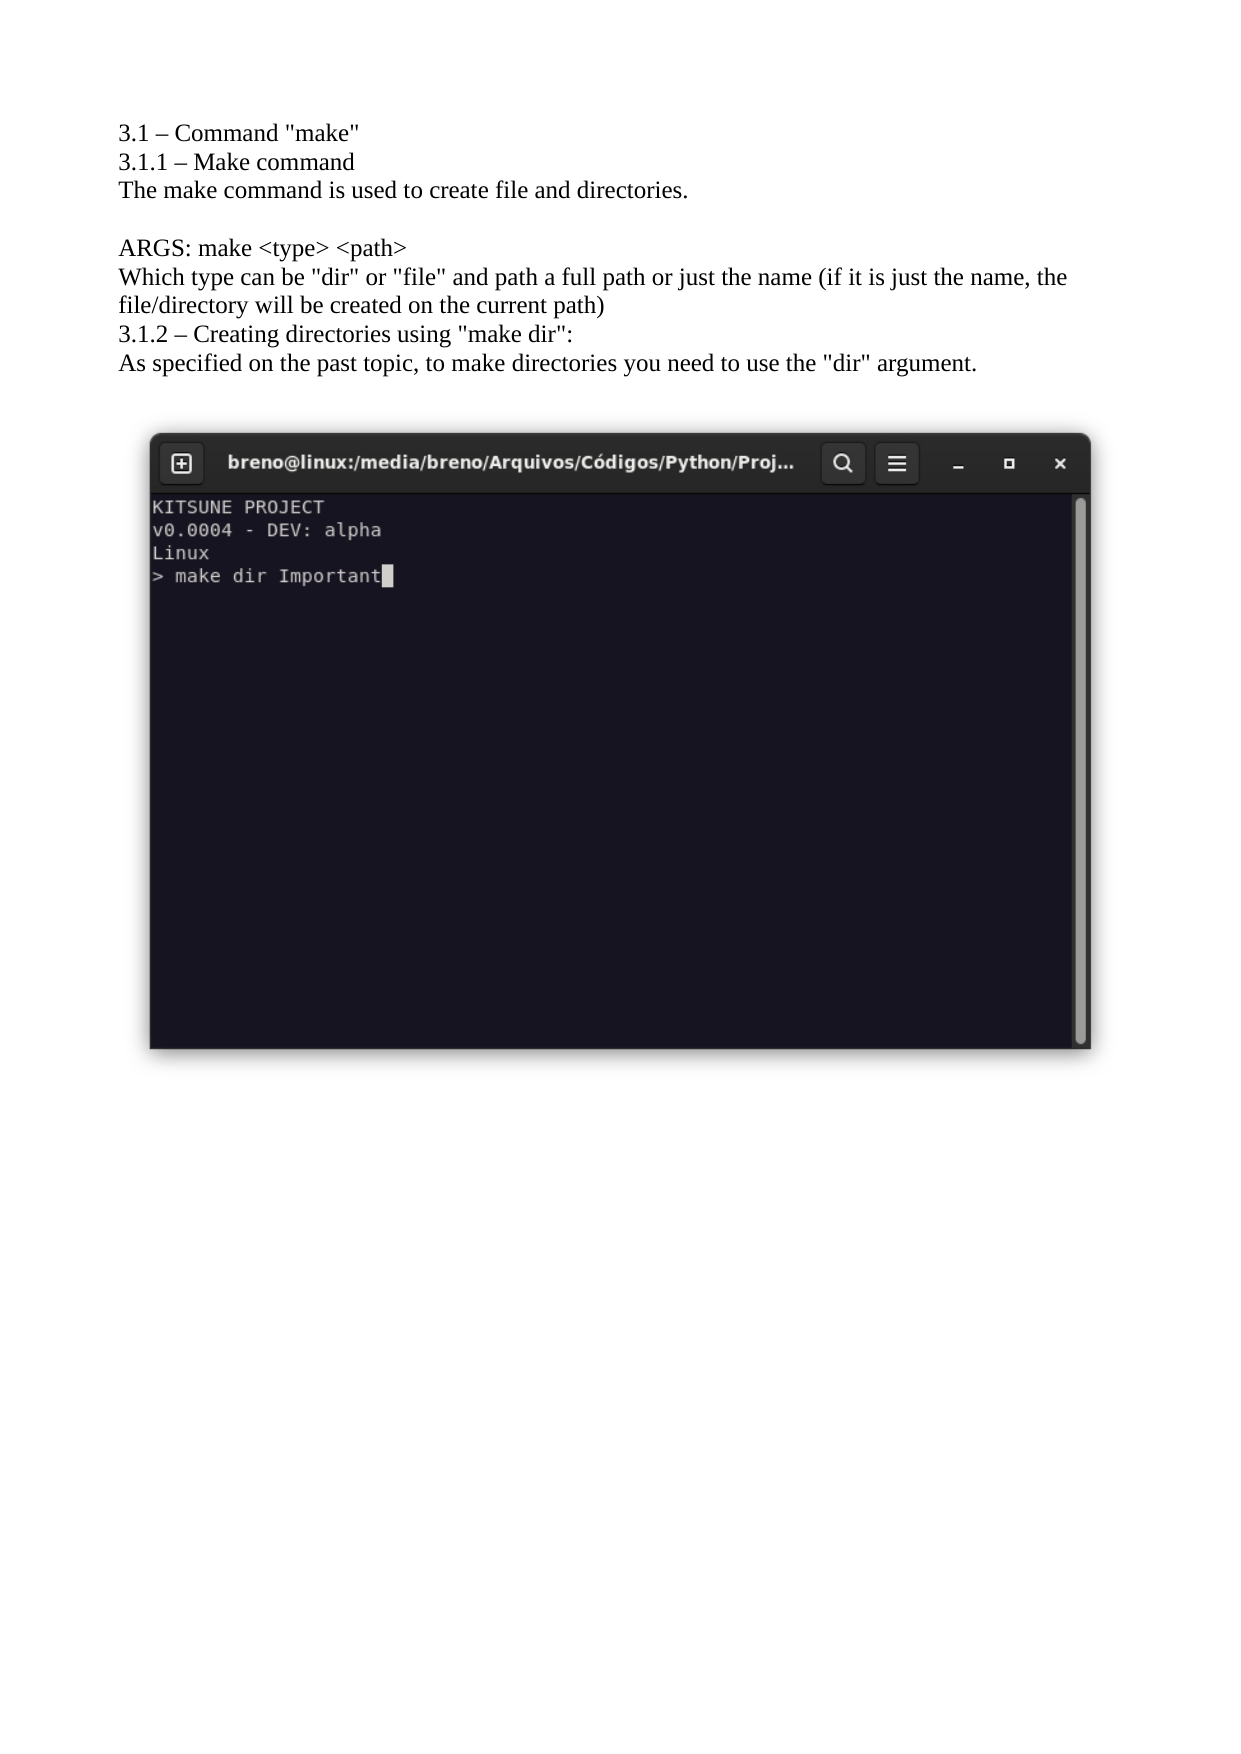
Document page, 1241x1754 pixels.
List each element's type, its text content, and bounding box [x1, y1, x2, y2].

text 3.1.2 – Creating directories using "make dir": [118, 319, 1122, 348]
text ARGS: make <type> <path> [118, 233, 1122, 262]
text Which type can be "dir" or "file" and path a full path or just the name (if it is just the name, the file/directory will be created on the current path) [118, 262, 1122, 319]
text 3.1.1 – Make command [118, 147, 1122, 176]
text 3.1 – Command "make" [118, 118, 1122, 147]
text The make command is used to create file and directories. [118, 176, 1122, 204]
picture [118, 405, 1123, 1085]
text As specified on the past topic, to make directories you need to use the "dir" argument. [118, 348, 1122, 377]
